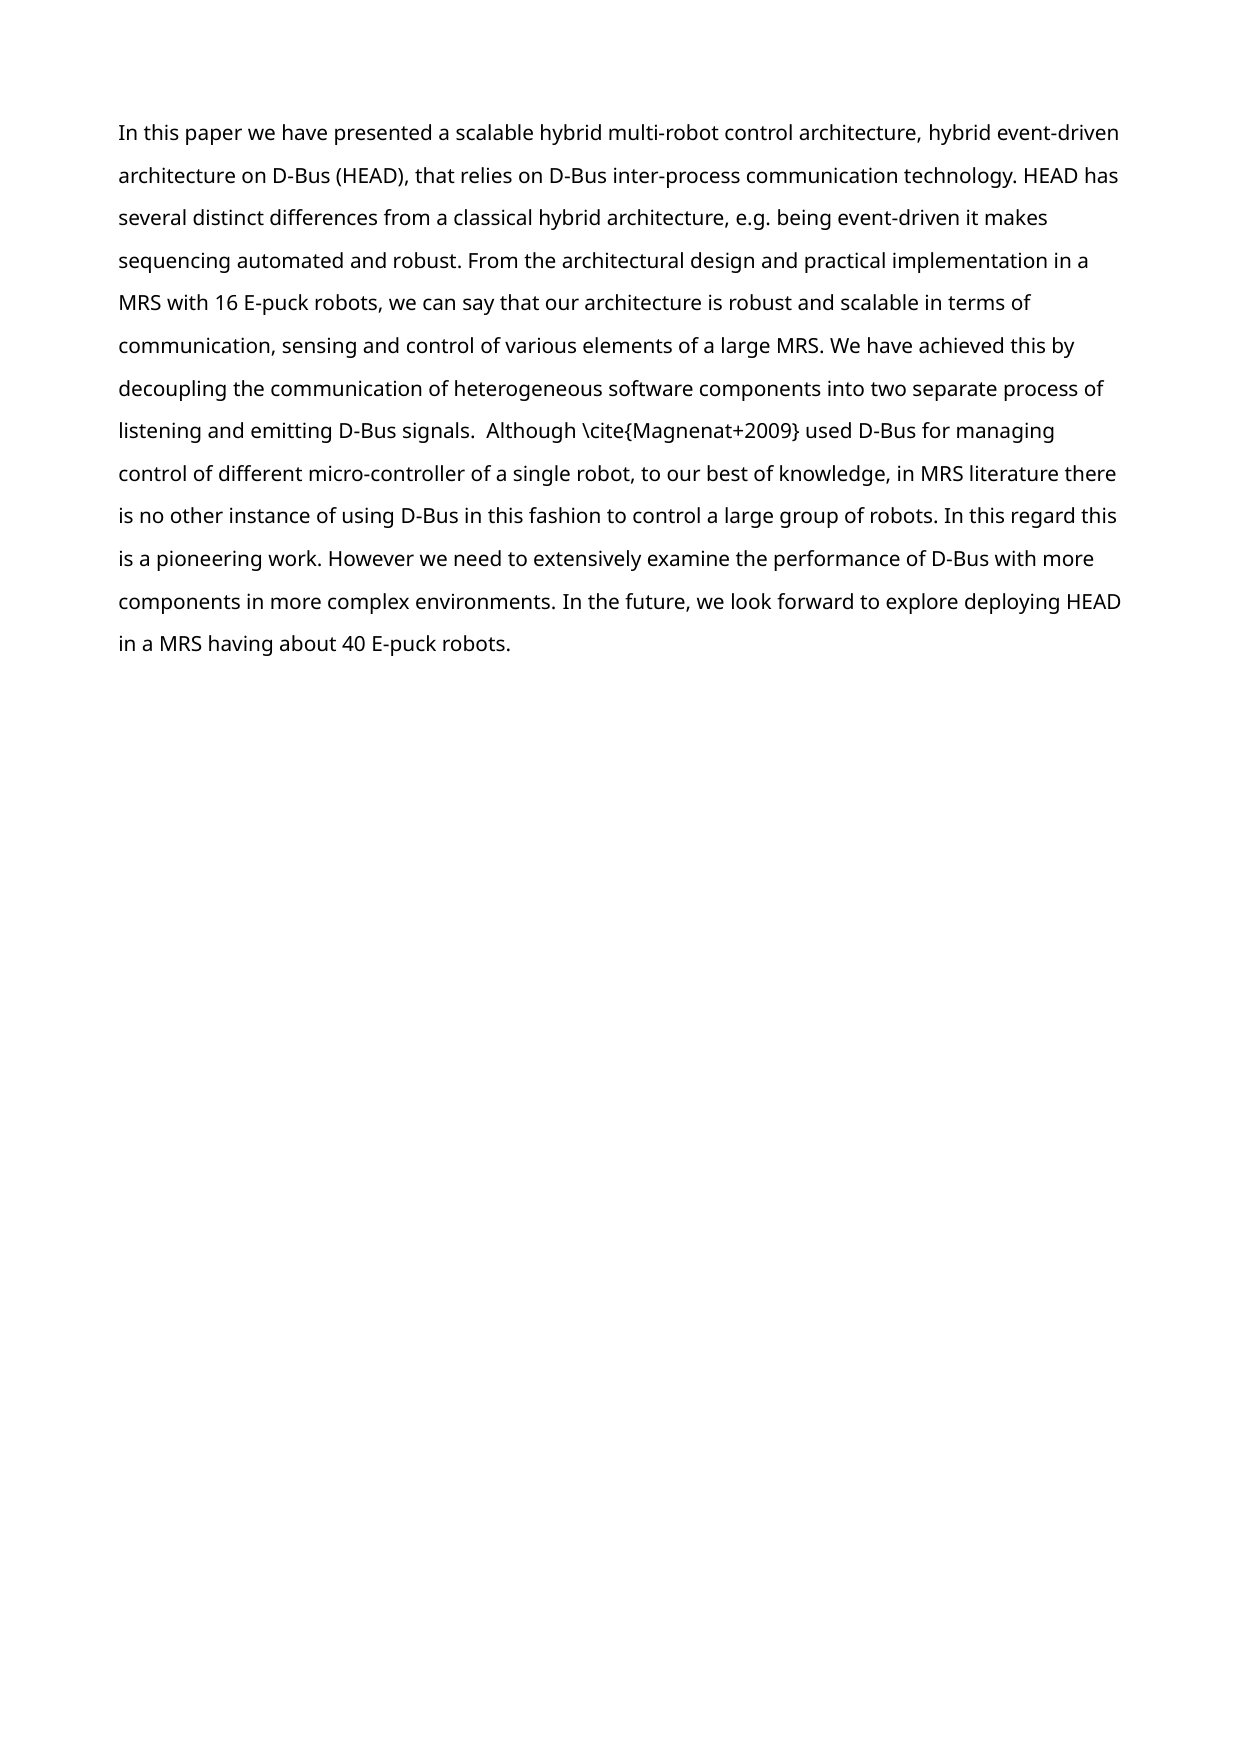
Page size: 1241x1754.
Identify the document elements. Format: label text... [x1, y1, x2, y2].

text In this paper we have presented a scalable hybrid multi-robot control architecture, hybrid event-driven architecture on D-Bus (HEAD), that relies on D-Bus inter-process communication technology. HEAD has several distinct differences from a classical hybrid architecture, e.g. being event-driven it makes sequencing automated and robust. From the architectural design and practical implementation in a MRS with 16 E-puck robots, we can say that our architecture is robust and scalable in terms of communication, sensing and control of various elements of a large MRS. We have achieved this by decoupling the communication of heterogeneous software components into two separate process of listening and emitting D-Bus signals. Although \cite{Magnenat+2009} used D-Bus for managing control of different micro-controller of a single robot, to our best of knowledge, in MRS literature there is no other instance of using D-Bus in this fashion to control a large group of robots. In this regard this is a pioneering work. However we need to extensively examine the performance of D-Bus with more components in more complex environments. In the future, we look forward to explore deploying HEAD in a MRS having about 40 E-puck robots. [118, 118, 1122, 658]
